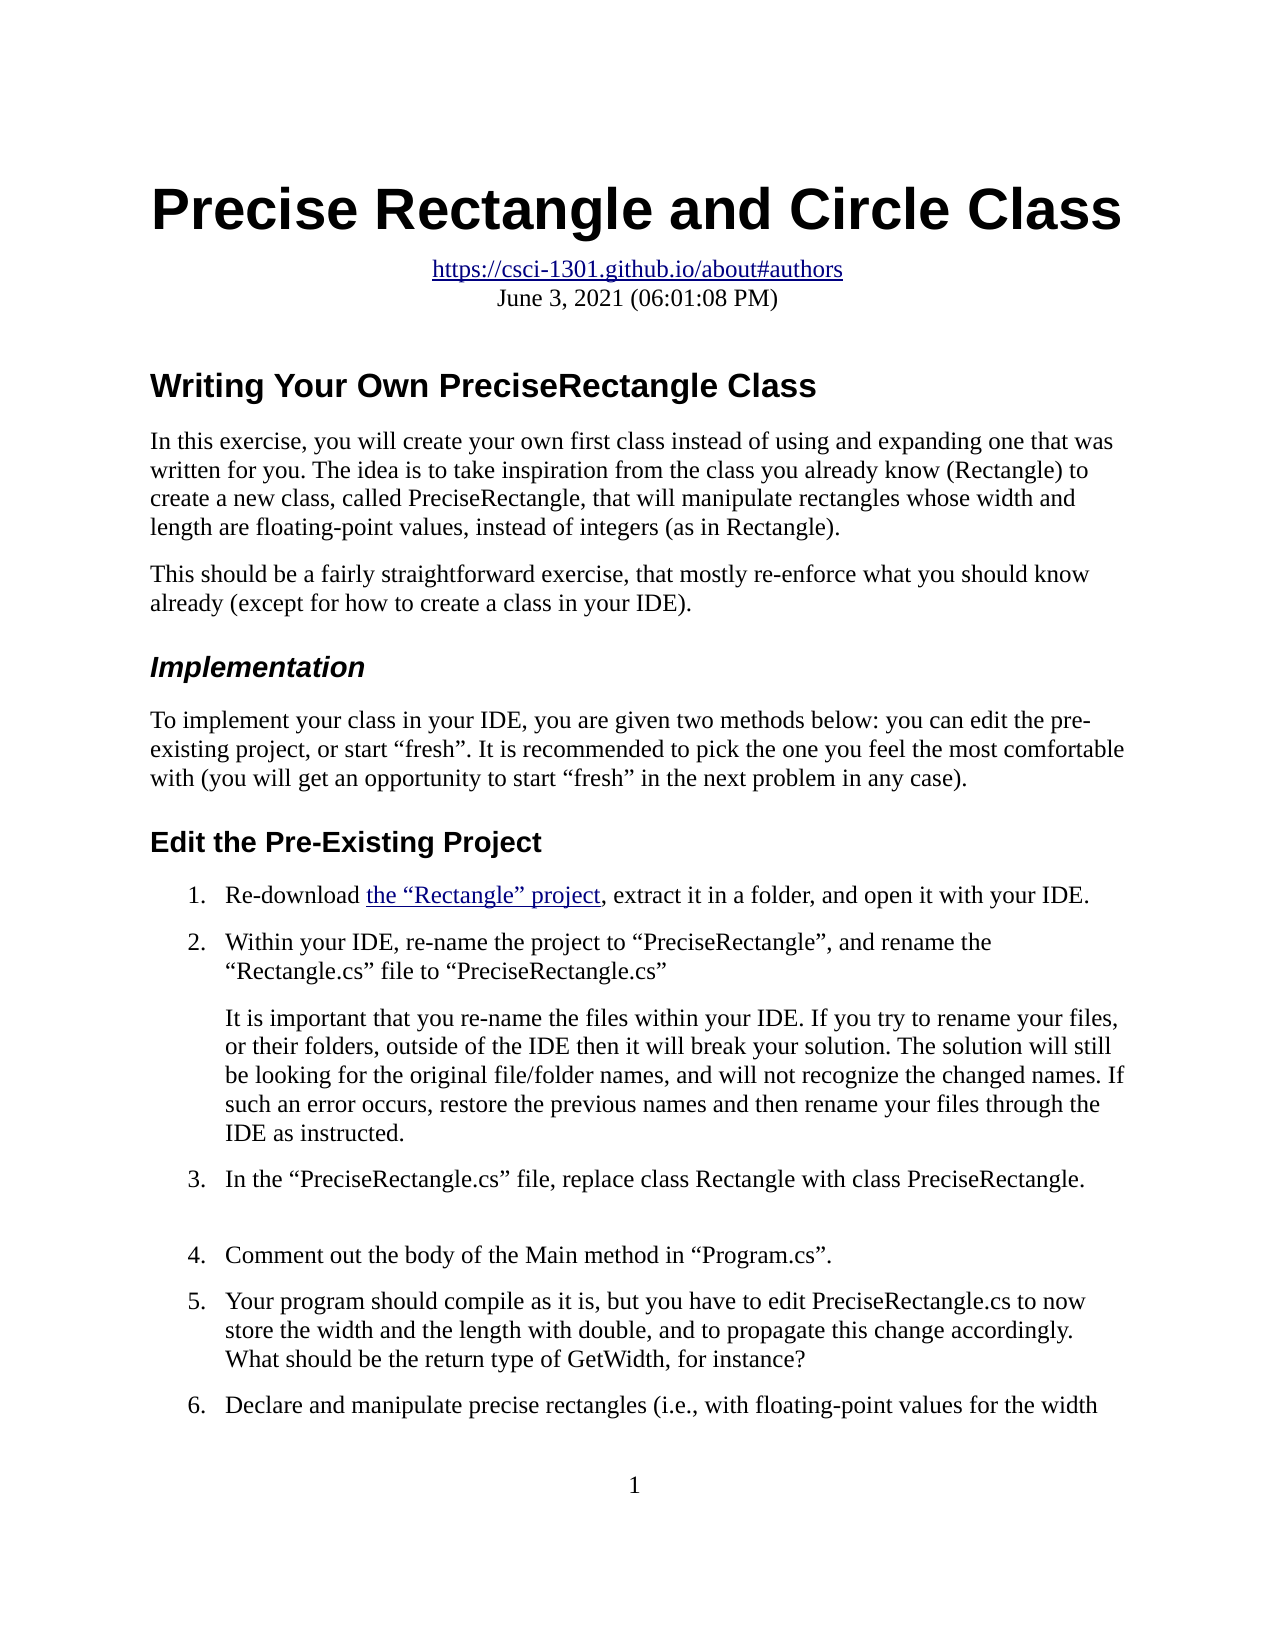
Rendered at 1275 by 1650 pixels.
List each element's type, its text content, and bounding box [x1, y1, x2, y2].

text June 3, 2021 (06:01:08 PM) [150, 283, 1125, 312]
list Within your IDE, re-name the project to “PreciseRectangle”, and rename the “Rectangle.cs” file to “PreciseRectangle.cs” [187, 927, 1125, 985]
title Precise Rectangle and Circle Class [150, 175, 1125, 242]
list Re-download the “Rectangle” project, extract it in a folder, and open it with your IDE. [187, 881, 1125, 909]
list Your program should compile as it is, but you have to edit PreciseRectangle.cs to now store the width and the length with double, and to propagate this change accordingly. What should be the return type of GetWidth, for instance? [187, 1286, 1125, 1373]
subtitle Writing Your Own PreciseRectangle Class [150, 366, 1125, 404]
text https://csci-1301.github.io/about#authors [150, 254, 1125, 283]
list Declare and manipulate precise rectangles (i.e., with floating-point values for the width [187, 1391, 1125, 1419]
text To implement your class in your IDE, you are given two methods below: you can edit the pre-existing project, or start “fresh”. It is recommended to pick the one you feel the most comfortable with (you will get an opportunity to start “fresh” in the next problem in any case). [150, 705, 1125, 792]
subtitle Edit the Pre-Existing Project [150, 826, 1125, 859]
text In this exercise, you will create your own first class instead of using and expanding one that was written for you. The idea is to take inspiration from the class you already know (Rectangle) to create a new class, called PreciseRectangle, that will manipulate rectangles whose width and length are floating-point values, instead of integers (as in Rectangle). [150, 426, 1125, 541]
list It is important that you re-name the files within your IDE. If you try to rename your files, or their folders, outside of the IDE then it will break your solution. The solution will still be looking for the original file/folder names, and will not recognize the changed names. If such an error occurs, restore the previous names and then rename your files through the IDE as instructed. [187, 1003, 1125, 1146]
subtitle Implementation [150, 650, 1125, 684]
list Comment out the body of the Main method in “Program.cs”. [187, 1240, 1125, 1268]
text This should be a fairly straightforward exercise, that mostly re-enforce what you should know already (except for how to create a class in your IDE). [150, 559, 1125, 616]
list In the “PreciseRectangle.cs” file, replace class Rectangle with class PreciseRectangle. [187, 1164, 1125, 1222]
